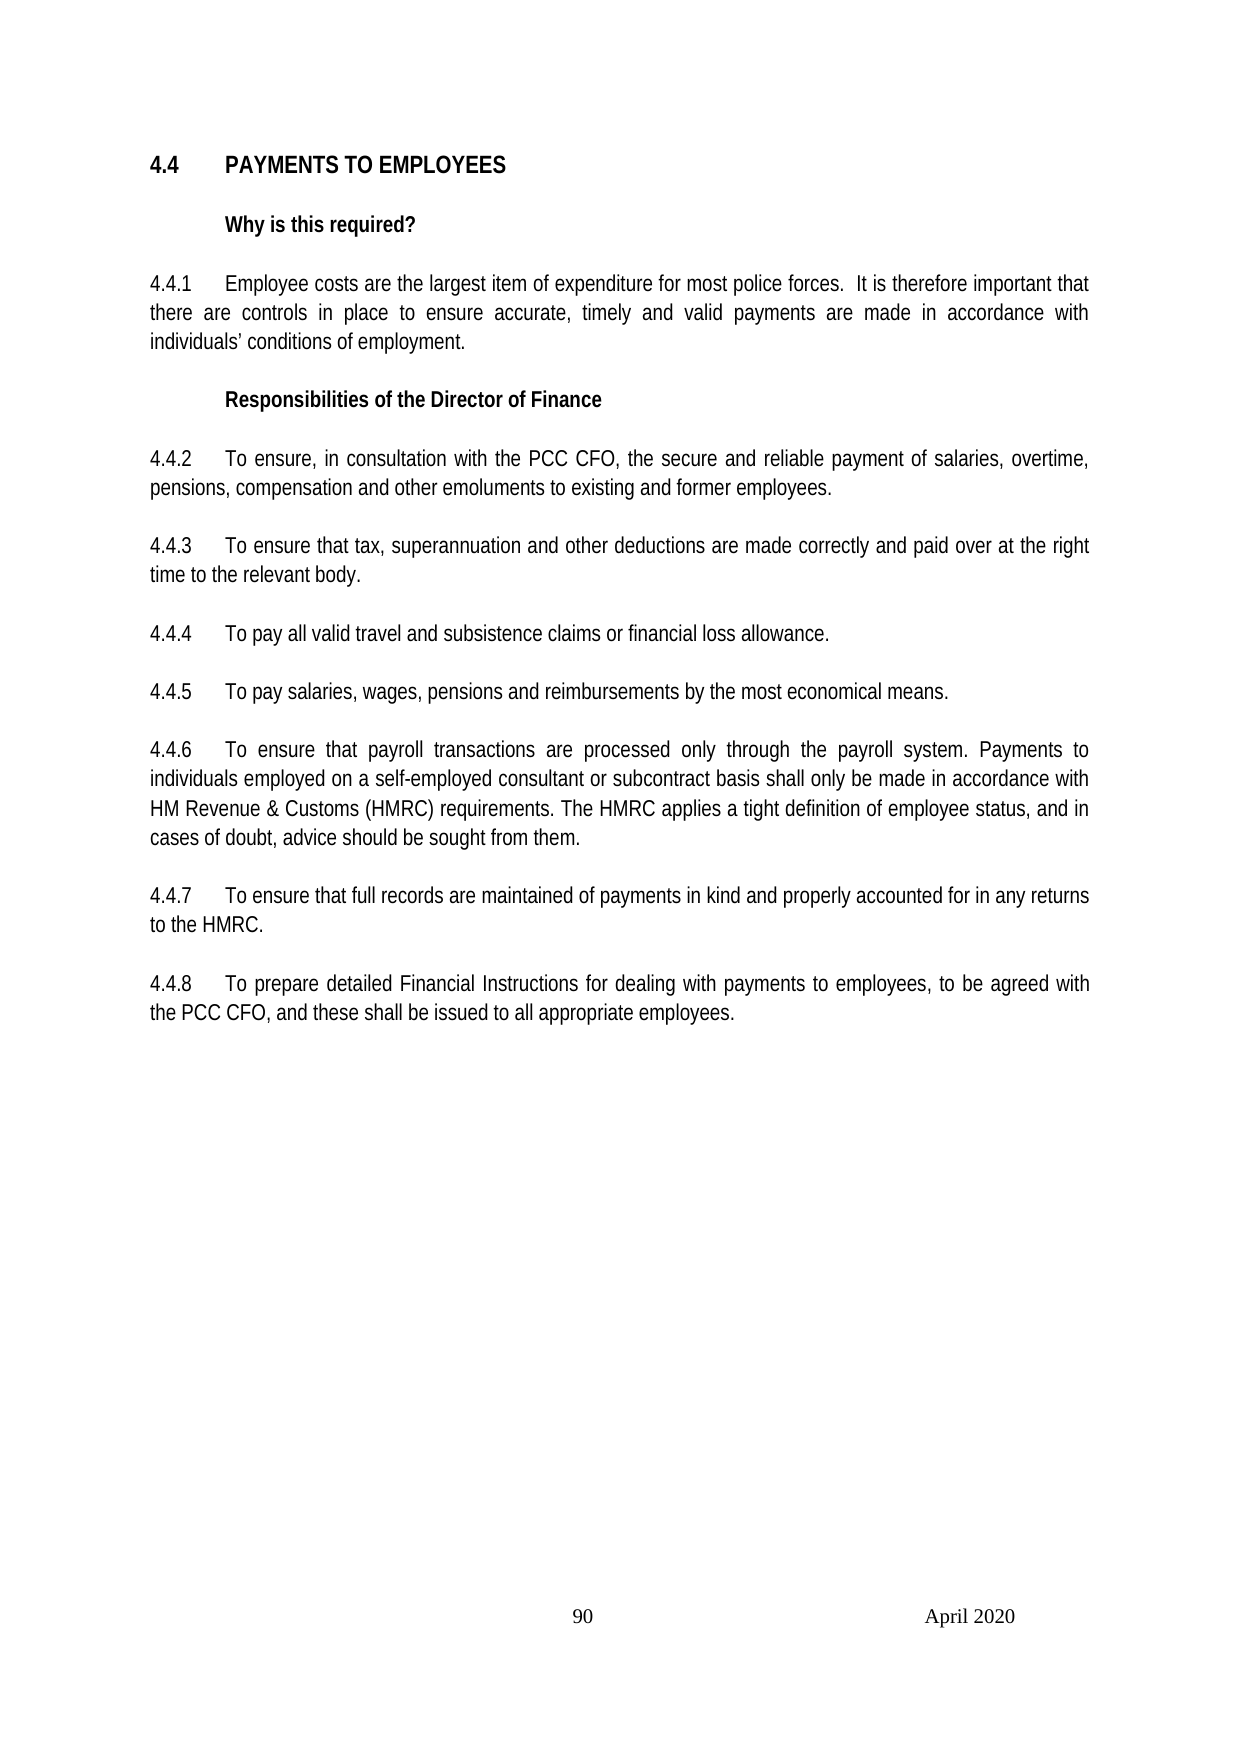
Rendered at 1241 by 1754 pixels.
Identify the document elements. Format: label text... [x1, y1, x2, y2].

list To ensure that full records are maintained of payments in kind and properly accounted for in any returns to the HMRC. [150, 879, 1090, 937]
text Responsibilities of the Director of Finance [150, 383, 1090, 412]
list To ensure that tax, superannuation and other deductions are made correctly and paid over at the right time to the relevant body. [150, 529, 1090, 587]
text Why is this required? [150, 208, 1090, 237]
list To ensure, in consultation with the PCC CFO, the secure and reliable payment of salaries, overtime, pensions, compensation and other emoluments to existing and former employees. [150, 442, 1090, 500]
list To ensure that payroll transactions are processed only through the payroll system. Payments to individuals employed on a self-employed consultant or subcontract basis shall only be made in accordance with HM Revenue & Customs (HMRC) requirements. The HMRC applies a tight definition of employee status, and in cases of doubt, advice should be sought from them. [150, 733, 1090, 850]
list To prepare detailed Financial Instructions for dealing with payments to employees, to be agreed with the PCC CFO, and these shall be issued to all appropriate employees. [150, 967, 1090, 1025]
list Employee costs are the largest item of expenditure for most police forces. It is therefore important that there are controls in place to ensure accurate, timely and valid payments are made in accordance with individuals’ conditions of employment. [150, 267, 1090, 354]
list To pay all valid travel and subsistence claims or financial loss allowance. [150, 617, 1090, 646]
list To pay salaries, wages, pensions and reimbursements by the most economical means. [150, 675, 1090, 704]
text 4.4 PAYMENTS TO EMPLOYEES [150, 150, 1090, 179]
